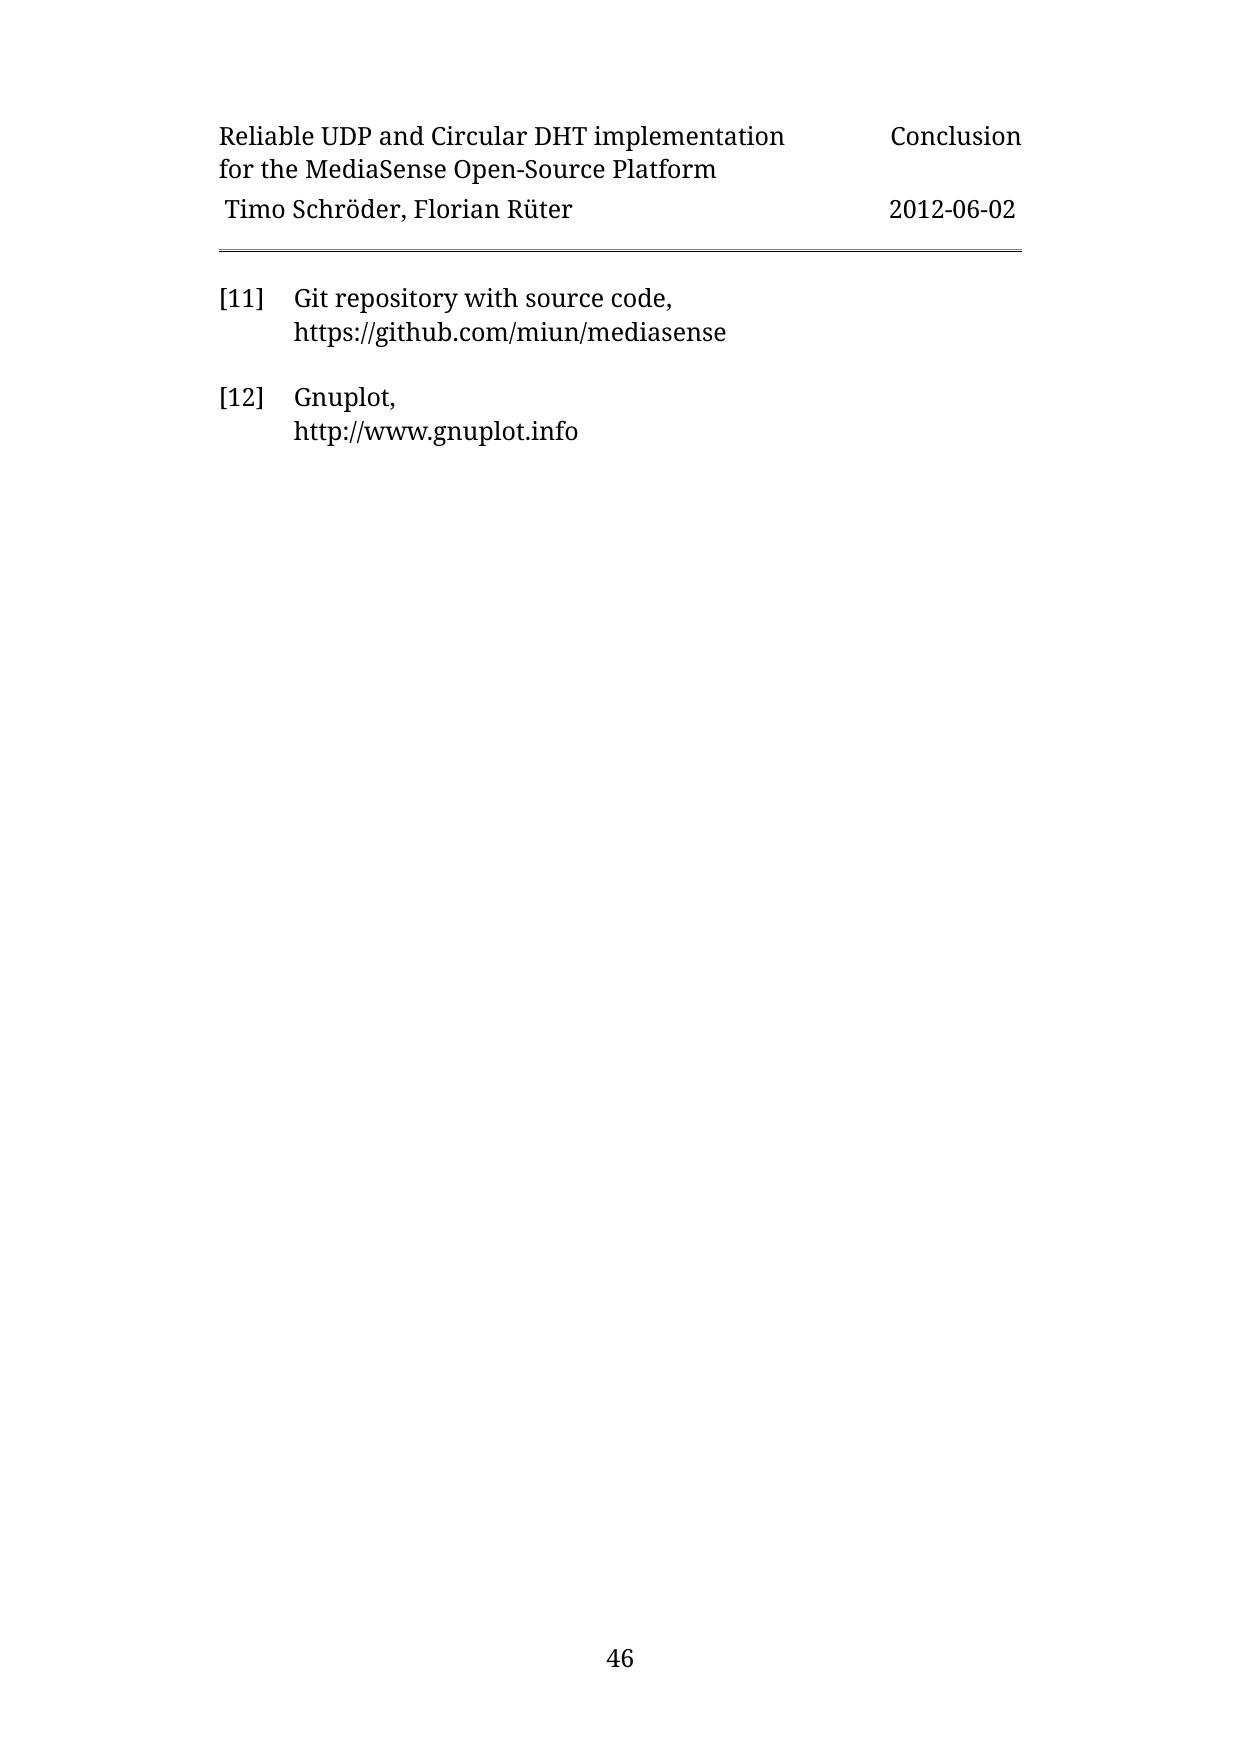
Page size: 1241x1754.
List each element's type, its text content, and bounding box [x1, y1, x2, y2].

list Gnuplot, http://www.gnuplot.info [218, 379, 1022, 448]
list Git repository with source code, https://github.com/miun/mediasense [218, 281, 1022, 349]
